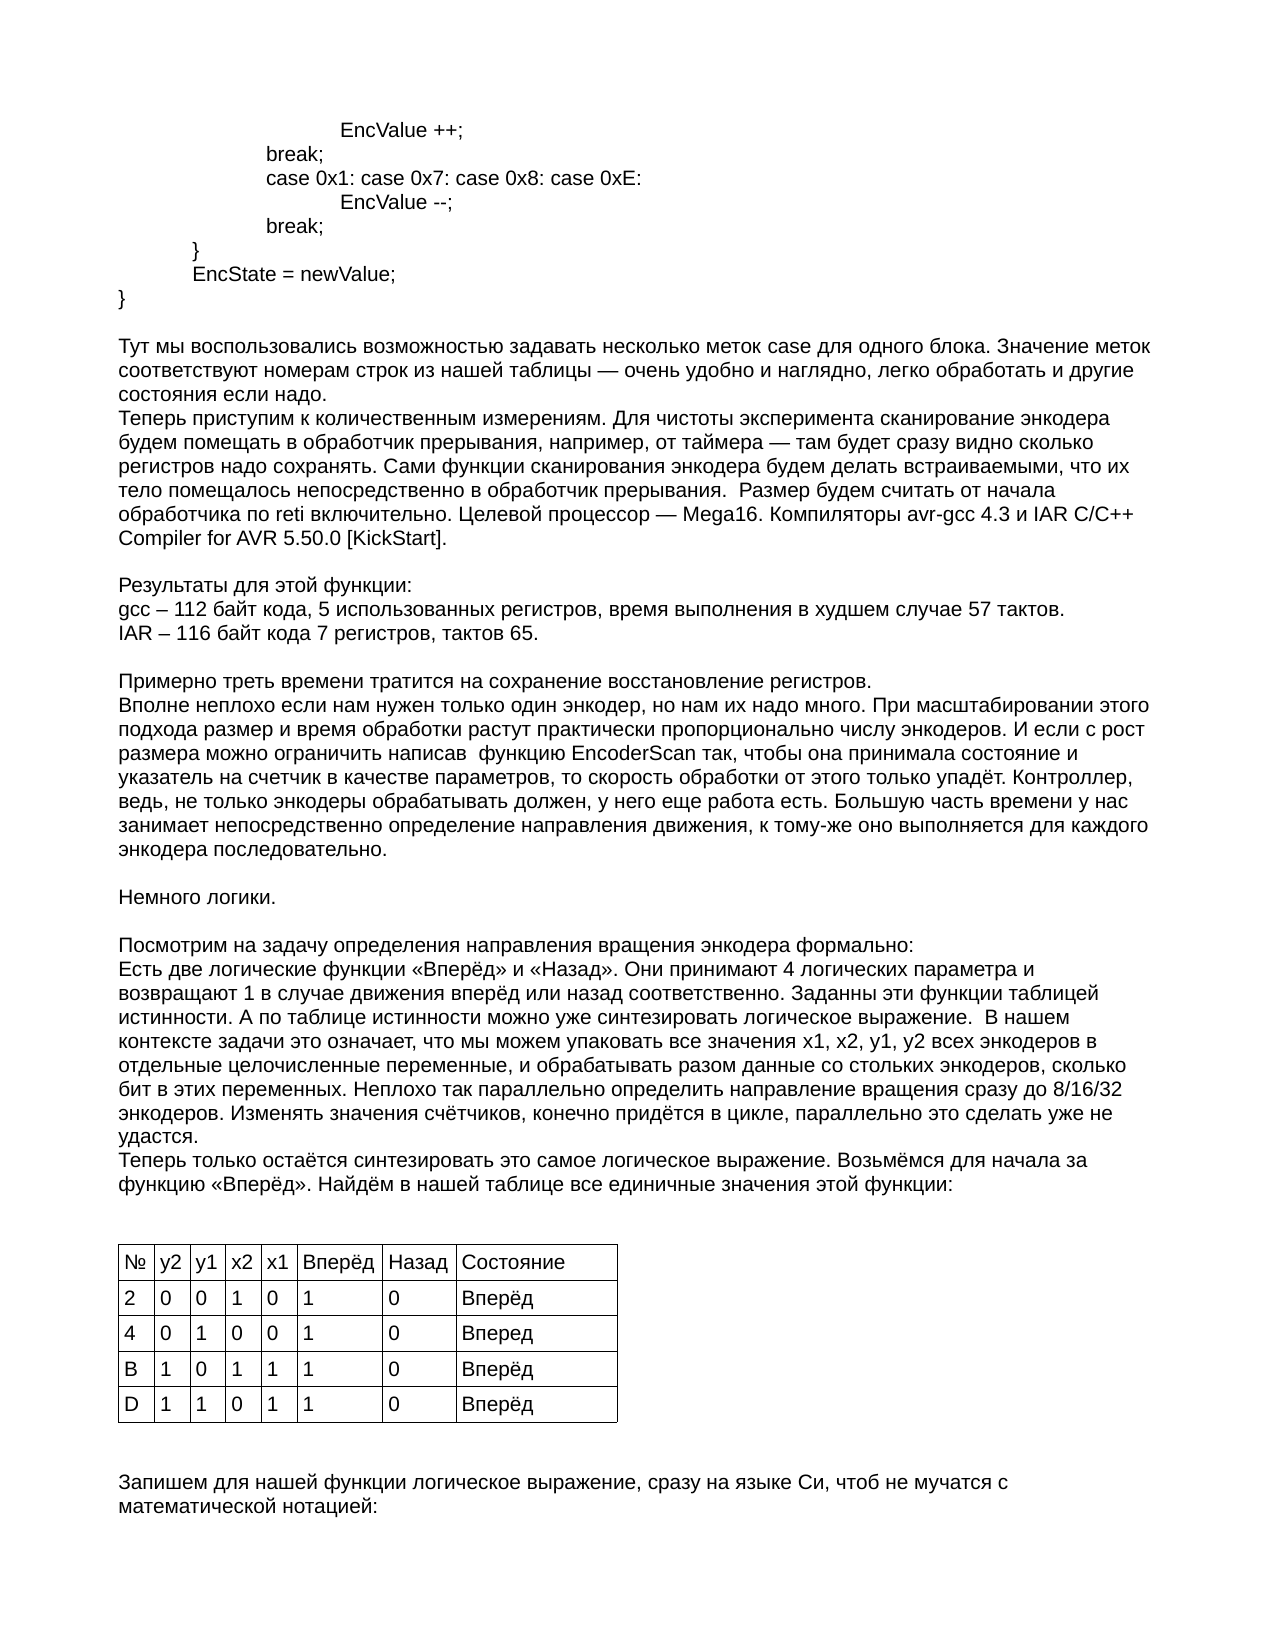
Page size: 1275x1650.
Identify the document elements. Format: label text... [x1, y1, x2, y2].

text IAR – 116 байт кода 7 регистров, тактов 65. [118, 621, 1157, 645]
table_header x1 [262, 1245, 297, 1280]
table_cell 4 [119, 1316, 154, 1351]
table_cell 0 [226, 1387, 261, 1422]
text Теперь приступим к количественным измерениям. Для чистоты эксперимента сканирование энкодера будем помещать в обработчик прерывания, например, от таймера — там будет сразу видно сколько регистров надо сохранять. Сами функции сканирования энкодера будем делать встраиваемыми, что их тело помещалось непосредственно в обработчик прерывания. Размер будем считать от начала обработчика по reti включительно. Целевой процессор — Mega16. Компиляторы avr-gcc 4.3 и IAR C/C++ Compiler for AVR 5.50.0 [KickStart]. [118, 406, 1157, 549]
table_header Назад [383, 1245, 456, 1280]
text EncState = newValue; [118, 262, 1157, 286]
table_cell 1 [262, 1387, 297, 1422]
text Немного логики. [118, 885, 1157, 909]
table_cell 0 [226, 1316, 261, 1351]
text Посмотрим на задачу определения направления вращения энкодера формально: [118, 933, 1157, 957]
text break; [118, 214, 1157, 238]
table_cell 0 [155, 1281, 190, 1315]
text EncValue ++; [118, 118, 1157, 142]
text Теперь только остаётся синтезировать это самое логическое выражение. Возьмёмся для начала за функцию «Вперёд». Найдём в нашей таблице все единичные значения этой функции: [118, 1148, 1157, 1196]
table_cell 1 [298, 1316, 382, 1351]
text Есть две логические функции «Вперёд» и «Назад». Они принимают 4 логических параметра и возвращают 1 в случае движения вперёд или назад соответственно. Заданны эти функции таблицей истинности. А по таблице истинности можно уже синтезировать логическое выражение. В нашем контексте задачи это означает, что мы можем упаковать все значения x1, x2, y1, y2 всех энкодеров в отдельные целочисленные переменные, и обрабатывать разом данные со стольких энкодеров, сколько бит в этих переменных. Неплохо так параллельно определить направление вращения сразу до 8/16/32 энкодеров. Изменять значения счётчиков, конечно придётся в цикле, параллельно это сделать уже не удастся. [118, 957, 1157, 1148]
text } [118, 238, 1157, 262]
table_header y1 [191, 1245, 225, 1280]
table_cell 1 [191, 1316, 225, 1351]
table_cell 0 [155, 1316, 190, 1351]
table_cell 1 [155, 1387, 190, 1422]
table_cell 0 [191, 1281, 225, 1315]
table_header Состояние [457, 1245, 617, 1280]
table_cell Вперёд [457, 1281, 617, 1315]
table_header № [119, 1245, 154, 1280]
text } [118, 286, 1157, 310]
table_cell 2 [119, 1281, 154, 1315]
table_cell 0 [191, 1352, 225, 1386]
table_cell 1 [226, 1352, 261, 1386]
table_cell B [119, 1352, 154, 1386]
text Примерно треть времени тратится на сохранение восстановление регистров. [118, 669, 1157, 693]
table_cell D [119, 1387, 154, 1422]
table_cell 0 [383, 1316, 456, 1351]
table_cell 1 [226, 1281, 261, 1315]
table_header y2 [155, 1245, 190, 1280]
table_cell 0 [262, 1281, 297, 1315]
table_cell 0 [383, 1281, 456, 1315]
table_cell 0 [383, 1352, 456, 1386]
text case 0x1: case 0x7: case 0x8: case 0xE: [118, 166, 1157, 190]
text EncValue --; [118, 190, 1157, 214]
text Запишем для нашей функции логическое выражение, сразу на языке Си, чтоб не мучатся с математической нотацией: [118, 1470, 1157, 1518]
table_cell 0 [383, 1387, 456, 1422]
text gcc – 112 байт кода, 5 использованных регистров, время выполнения в худшем случае 57 тактов. [118, 597, 1157, 621]
table_cell Вперёд [457, 1387, 617, 1422]
table_cell 1 [262, 1352, 297, 1386]
table_cell Вперёд [457, 1352, 617, 1386]
table_cell 1 [298, 1387, 382, 1422]
text Тут мы воспользовались возможностью задавать несколько меток case для одного блока. Значение меток соответствуют номерам строк из нашей таблицы — очень удобно и наглядно, легко обработать и другие состояния если надо. [118, 334, 1157, 406]
table_cell 1 [298, 1352, 382, 1386]
text break; [118, 142, 1157, 166]
table_cell 0 [262, 1316, 297, 1351]
table_header x2 [226, 1245, 261, 1280]
table_cell Вперед [457, 1316, 617, 1351]
table_cell 1 [191, 1387, 225, 1422]
table_cell 1 [298, 1281, 382, 1315]
text Вполне неплохо если нам нужен только один энкодер, но нам их надо много. При масштабировании этого подхода размер и время обработки растут практически пропорционально числу энкодеров. И если с рост размера можно ограничить написав функцию EncoderScan так, чтобы она принимала состояние и указатель на счетчик в качестве параметров, то скорость обработки от этого только упадёт. Контроллер, ведь, не только энкодеры обрабатывать должен, у него еще работа есть. Большую часть времени у нас занимает непосредственно определение направления движения, к тому-же оно выполняется для каждого энкодера последовательно. [118, 693, 1157, 861]
text Результаты для этой функции: [118, 573, 1157, 597]
table_header Вперёд [298, 1245, 382, 1280]
table_cell 1 [155, 1352, 190, 1386]
